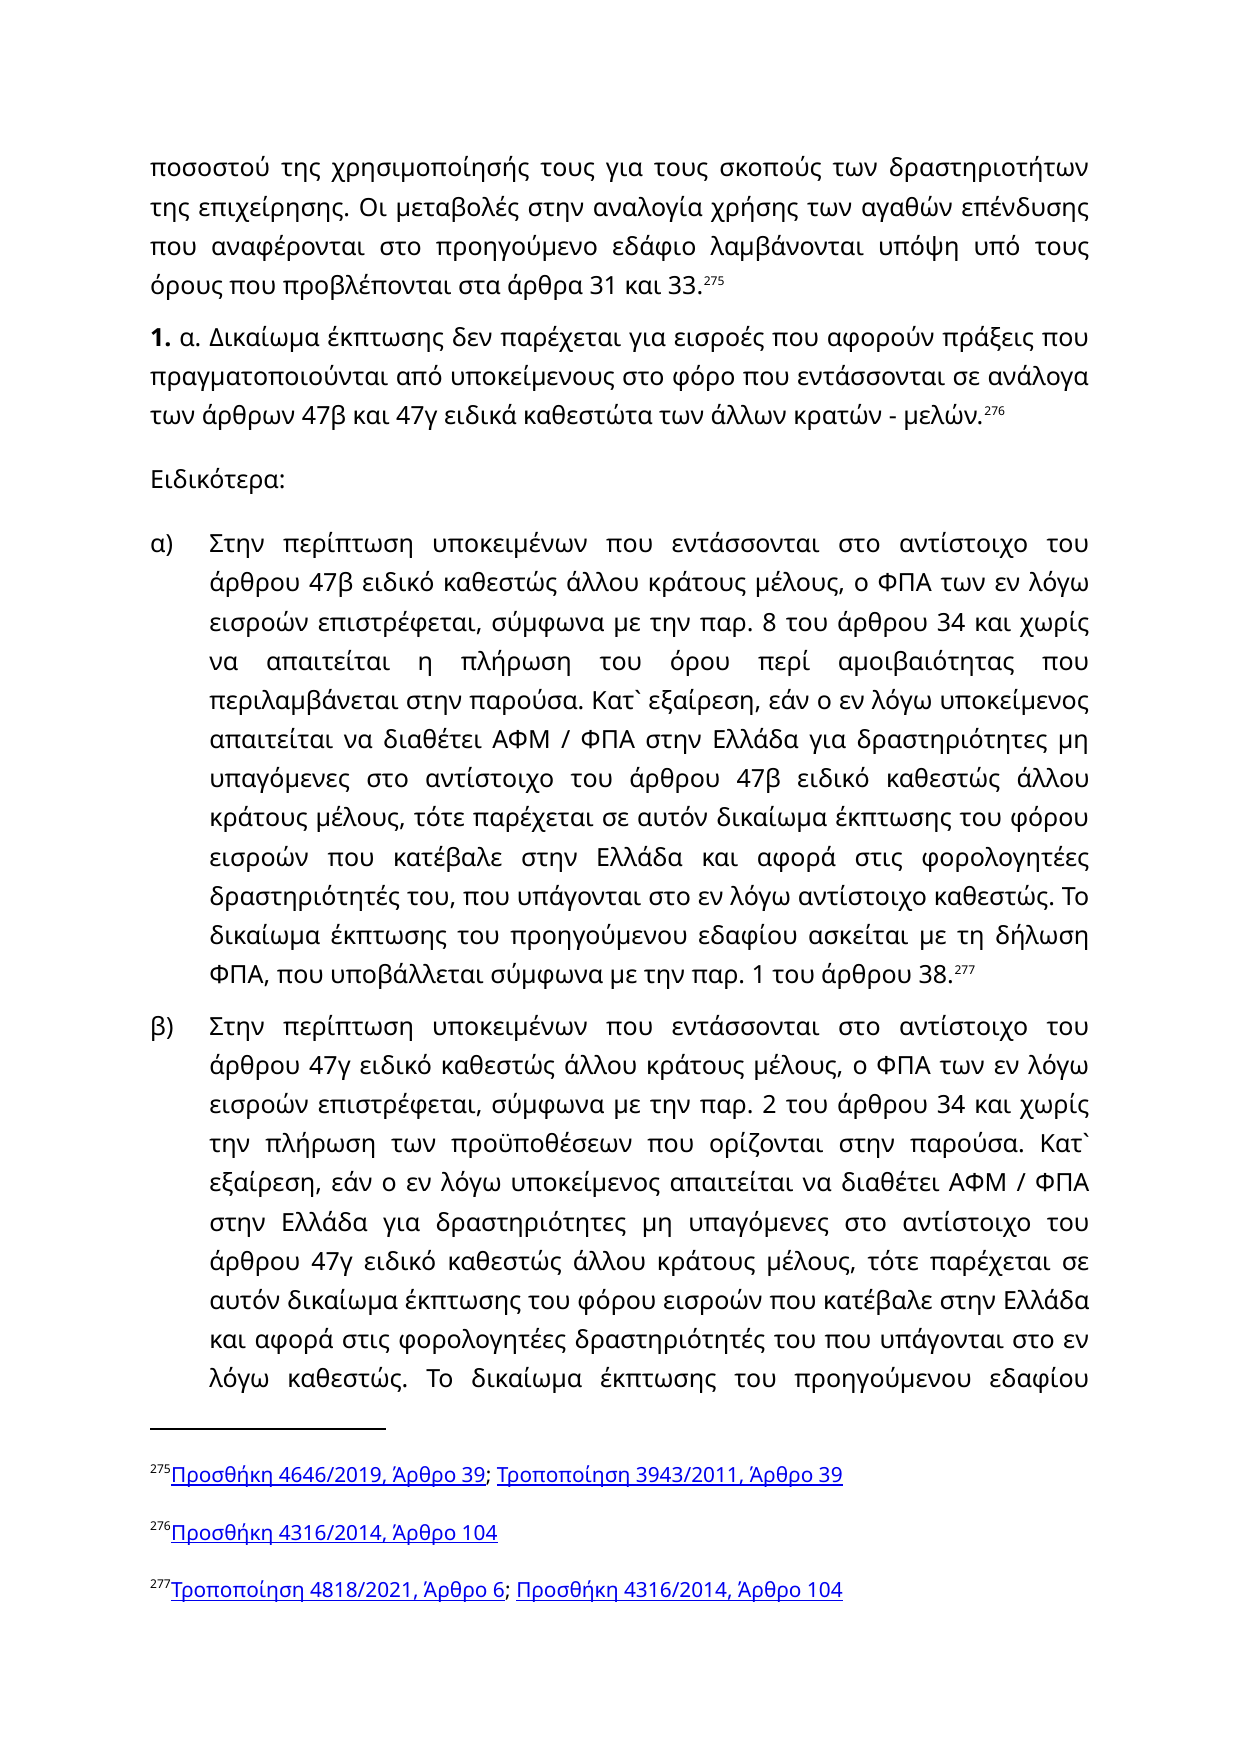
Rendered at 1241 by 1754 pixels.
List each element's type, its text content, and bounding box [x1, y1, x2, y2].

list α) Στην περίπτωση υποκειμένων που εντάσσονται στο αντίστοιχο του άρθρου 47β ειδικό καθεστώς άλλου κράτους μέλους, ο ΦΠΑ των εν λόγω εισροών επιστρέφεται, σύμφωνα με την παρ. 8 του άρθρου 34 και χωρίς να απαιτείται η πλήρωση του όρου περί αμοιβαιότητας που περιλαμβάνεται στην παρούσα. Κατ` εξαίρεση, εάν ο εν λόγω υποκείμενος απαιτείται να διαθέτει ΑΦΜ / ΦΠΑ στην Ελλάδα για δραστηριότητες μη υπαγόμενες στο αντίστοιχο του άρθρου 47β ειδικό καθεστώς άλλου κράτους μέλους, τότε παρέχεται σε αυτόν δικαίωμα έκπτωσης του φόρου εισροών που κατέβαλε στην Ελλάδα και αφορά στις φορολογητέες δραστηριότητές του, που υπάγονται στο εν λόγω αντίστοιχο καθεστώς. Το δικαίωμα έκπτωσης του προηγούμενου εδαφίου ασκείται με τη δήλωση ΦΠΑ, που υποβάλλεται σύμφωνα με την παρ. 1 του άρθρου 38. [150, 526, 1090, 991]
text ποσοστού της χρησιμοποίησής τους για τους σκοπούς των δραστηριοτήτων της επιχείρησης. Οι μεταβολές στην αναλογία χρήσης των αγαθών επένδυσης που αναφέρονται στο προηγούμενο εδάφιο λαμβάνονται υπόψη υπό τους όρους που προβλέπονται στα άρθρα 31 και 33. [150, 150, 1090, 302]
text Προσθήκη 4646/2019, Άρθρο 39; Τροποποίηση 3943/2011, Άρθρο 39 [150, 1460, 1090, 1489]
list β) Στην περίπτωση υποκειμένων που εντάσσονται στο αντίστοιχο του άρθρου 47γ ειδικό καθεστώς άλλου κράτους μέλους, ο ΦΠΑ των εν λόγω εισροών επιστρέφεται, σύμφωνα με την παρ. 2 του άρθρου 34 και χωρίς την πλήρωση των προϋποθέσεων που ορίζονται στην παρούσα. Κατ` εξαίρεση, εάν ο εν λόγω υποκείμενος απαιτείται να διαθέτει ΑΦΜ / ΦΠΑ στην Ελλάδα για δραστηριότητες μη υπαγόμενες στο αντίστοιχο του άρθρου 47γ ειδικό καθεστώς άλλου κράτους μέλους, τότε παρέχεται σε αυτόν δικαίωμα έκπτωσης του φόρου εισροών που κατέβαλε στην Ελλάδα και αφορά στις φορολογητέες δραστηριότητές του που υπάγονται στο εν λόγω καθεστώς. Το δικαίωμα έκπτωσης του προηγούμενου εδαφίου [150, 1008, 1090, 1395]
text Προσθήκη 4316/2014, Άρθρο 104 [150, 1518, 1090, 1546]
text Ειδικότερα: [150, 462, 1090, 496]
text 1. α. Δικαίωμα έκπτωσης δεν παρέχεται για εισροές που αφορούν πράξεις που πραγματοποιούνται από υποκείμενους στο φόρο που εντάσσονται σε ανάλογα των άρθρων 47β και 47γ ειδικά καθεστώτα των άλλων κρατών - μελών. [150, 319, 1090, 432]
text Τροποποίηση 4818/2021, Άρθρο 6; Προσθήκη 4316/2014, Άρθρο 104 [150, 1576, 1090, 1604]
